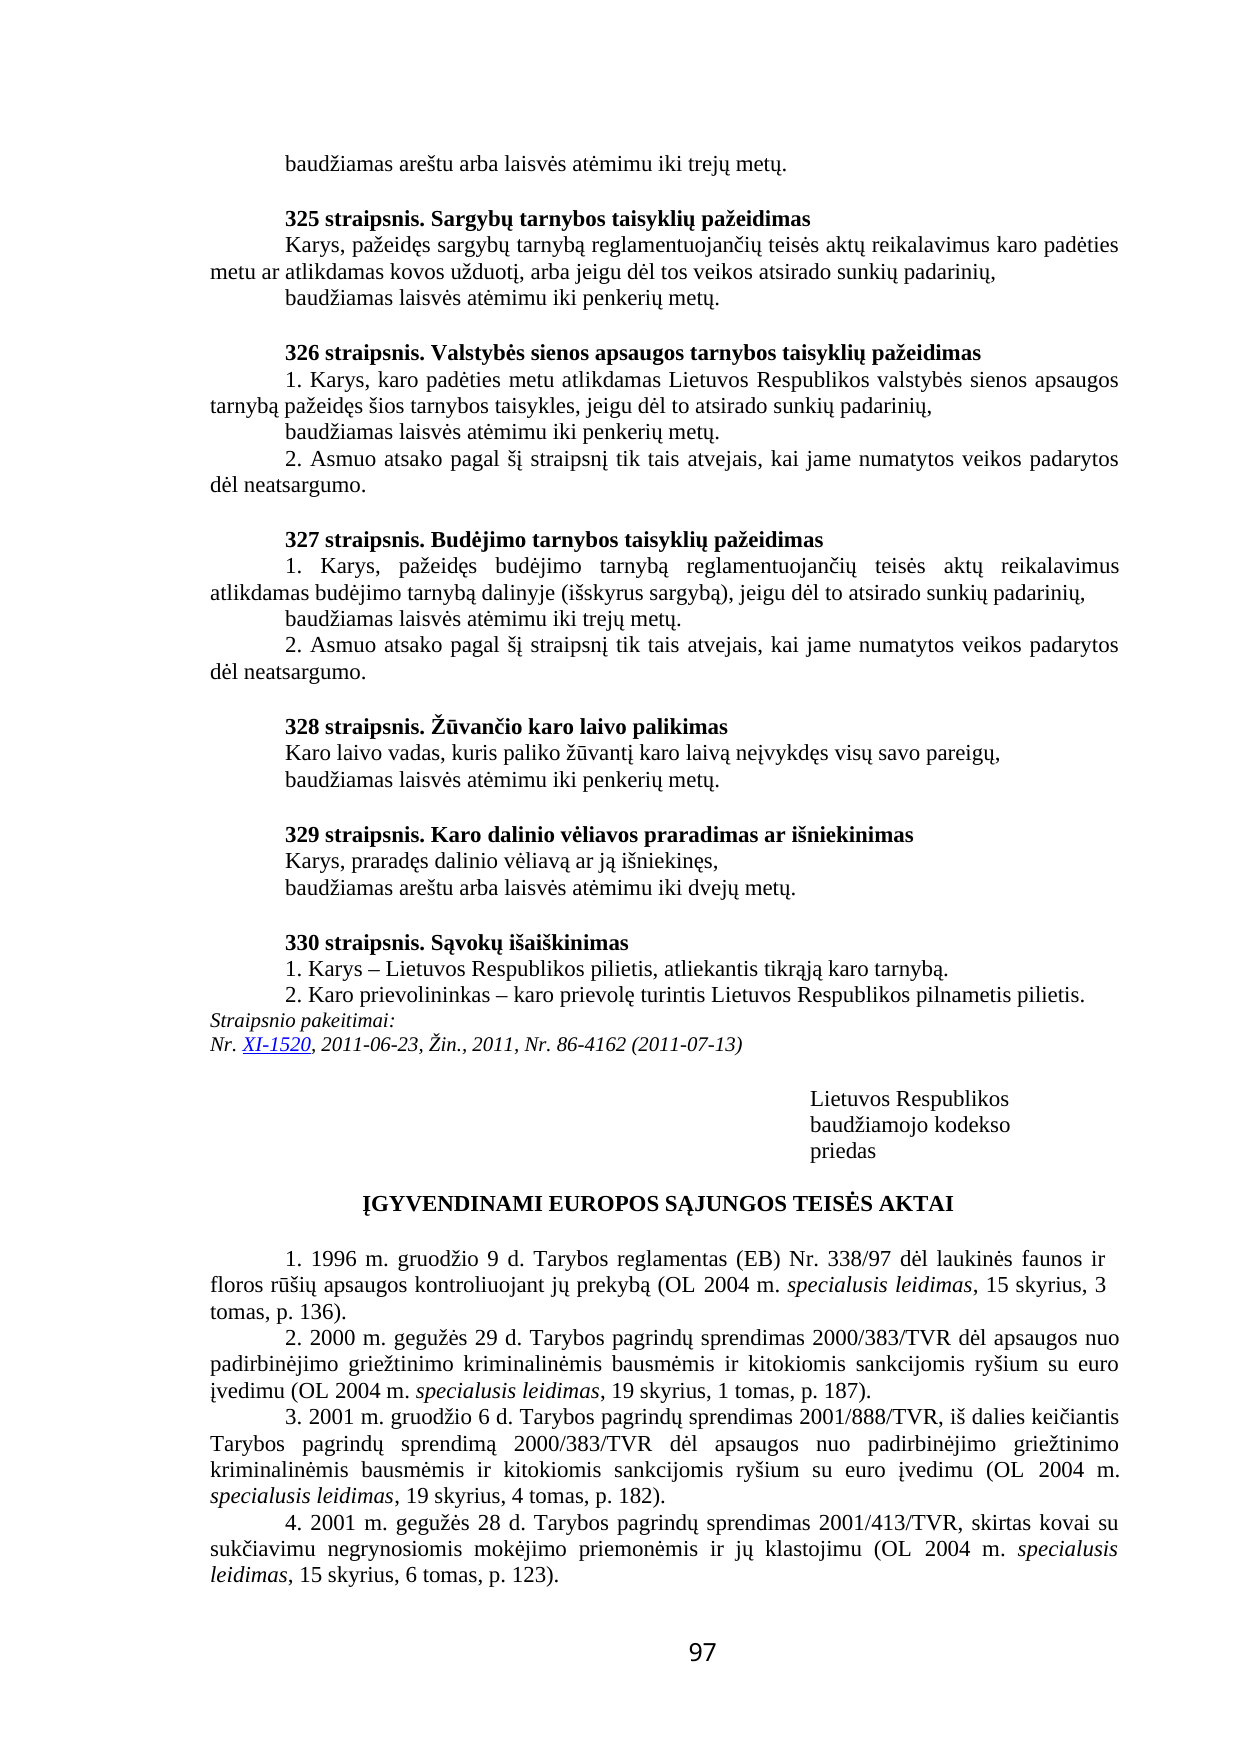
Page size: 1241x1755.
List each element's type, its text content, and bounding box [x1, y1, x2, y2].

text Karo laivo vadas, kuris paliko žūvantį karo laivą neįvykdęs visų savo pareigų, [210, 739, 1120, 766]
text baudžiamas areštu arba laisvės atėmimu iki trejų metų. [210, 150, 1120, 176]
text 2. Asmuo atsako pagal šį straipsnį tik tais atvejais, kai jame numatytos veikos padarytos dėl neatsargumo. [210, 445, 1120, 497]
text 326 straipsnis. Valstybės sienos apsaugos tarnybos taisyklių pažeidimas [210, 339, 1120, 366]
text Karys, praradęs dalinio vėliavą ar ją išniekinęs, [210, 847, 1120, 873]
text priedas [210, 1137, 1120, 1164]
text 330 straipsnis. Sąvokų išaiškinimas [210, 929, 1120, 955]
text 325 straipsnis. Sargybų tarnybos taisyklių pažeidimas [210, 205, 1120, 231]
text Lietuvos Respublikos [210, 1084, 1120, 1111]
text 4. 2001 m. gegužės 28 d. Tarybos pagrindų sprendimas 2001/413/TVR, skirtas kovai su sukčiavimu negrynosiomis mokėjimo priemonėmis ir jų klastojimu (OL 2004 m. specialusis leidimas, 15 skyrius, 6 tomas, p. 123). [210, 1509, 1120, 1588]
text Nr. XI-1520, 2011-06-23, Žin., 2011, Nr. 86-4162 (2011-07-13) [210, 1032, 1120, 1056]
text baudžiamojo kodekso [210, 1111, 1120, 1137]
text 1. Karys, pažeidęs budėjimo tarnybą reglamentuojančių teisės aktų reikalavimus atlikdamas budėjimo tarnybą dalinyje (išskyrus sargybą), jeigu dėl to atsirado sunkių padarinių, [210, 552, 1120, 605]
text baudžiamas laisvės atėmimu iki trejų metų. [210, 605, 1120, 632]
text 3. 2001 m. gruodžio 6 d. Tarybos pagrindų sprendimas 2001/888/TVR, iš dalies keičiantis Tarybos pagrindų sprendimą 2000/383/TVR dėl apsaugos nuo padirbinėjimo griežtinimo kriminalinėmis bausmėmis ir kitokiomis sankcijomis ryšium su euro įvedimu (OL 2004 m. specialusis leidimas, 19 skyrius, 4 tomas, p. 182). [210, 1403, 1120, 1509]
text 1. Karys, karo padėties metu atlikdamas Lietuvos Respublikos valstybės sienos apsaugos tarnybą pažeidęs šios tarnybos taisykles, jeigu dėl to atsirado sunkių padarinių, [210, 366, 1120, 418]
text 1. 1996 m. gruodžio 9 d. Tarybos reglamentas (EB) Nr. 338/97 dėl laukinės faunos ir floros rūšių apsaugos kontroliuojant jų prekybą (OL 2004 m. specialusis leidimas, 15 skyrius, 3 tomas, p. 136). [210, 1245, 1106, 1324]
text 328 straipsnis. Žūvančio karo laivo palikimas [210, 713, 1120, 739]
text ĮGYVENDINAMI EUROPOS SĄJUNGOS TEISĖS AKTAI [210, 1190, 1106, 1216]
text 329 straipsnis. Karo dalinio vėliavos praradimas ar išniekinimas [210, 821, 1120, 847]
text baudžiamas areštu arba laisvės atėmimu iki dvejų metų. [210, 873, 1120, 900]
text 327 straipsnis. Budėjimo tarnybos taisyklių pažeidimas [210, 526, 1120, 552]
text 1. Karys – Lietuvos Respublikos pilietis, atliekantis tikrąją karo tarnybą. [210, 955, 1120, 981]
text baudžiamas laisvės atėmimu iki penkerių metų. [210, 766, 1120, 792]
text 2. Karo prievolininkas – karo prievolę turintis Lietuvos Respublikos pilnametis pilietis. [210, 981, 1120, 1008]
text 2. Asmuo atsako pagal šį straipsnį tik tais atvejais, kai jame numatytos veikos padarytos dėl neatsargumo. [210, 632, 1120, 684]
text baudžiamas laisvės atėmimu iki penkerių metų. [210, 418, 1120, 445]
text baudžiamas laisvės atėmimu iki penkerių metų. [210, 284, 1120, 311]
text Karys, pažeidęs sargybų tarnybą reglamentuojančių teisės aktų reikalavimus karo padėties metu ar atlikdamas kovos užduotį, arba jeigu dėl tos veikos atsirado sunkių padarinių, [210, 231, 1120, 284]
text 2. 2000 m. gegužės 29 d. Tarybos pagrindų sprendimas 2000/383/TVR dėl apsaugos nuo padirbinėjimo griežtinimo kriminalinėmis bausmėmis ir kitokiomis sankcijomis ryšium su euro įvedimu (OL 2004 m. specialusis leidimas, 19 skyrius, 1 tomas, p. 187). [210, 1324, 1120, 1403]
text Straipsnio pakeitimai: [210, 1008, 1120, 1032]
